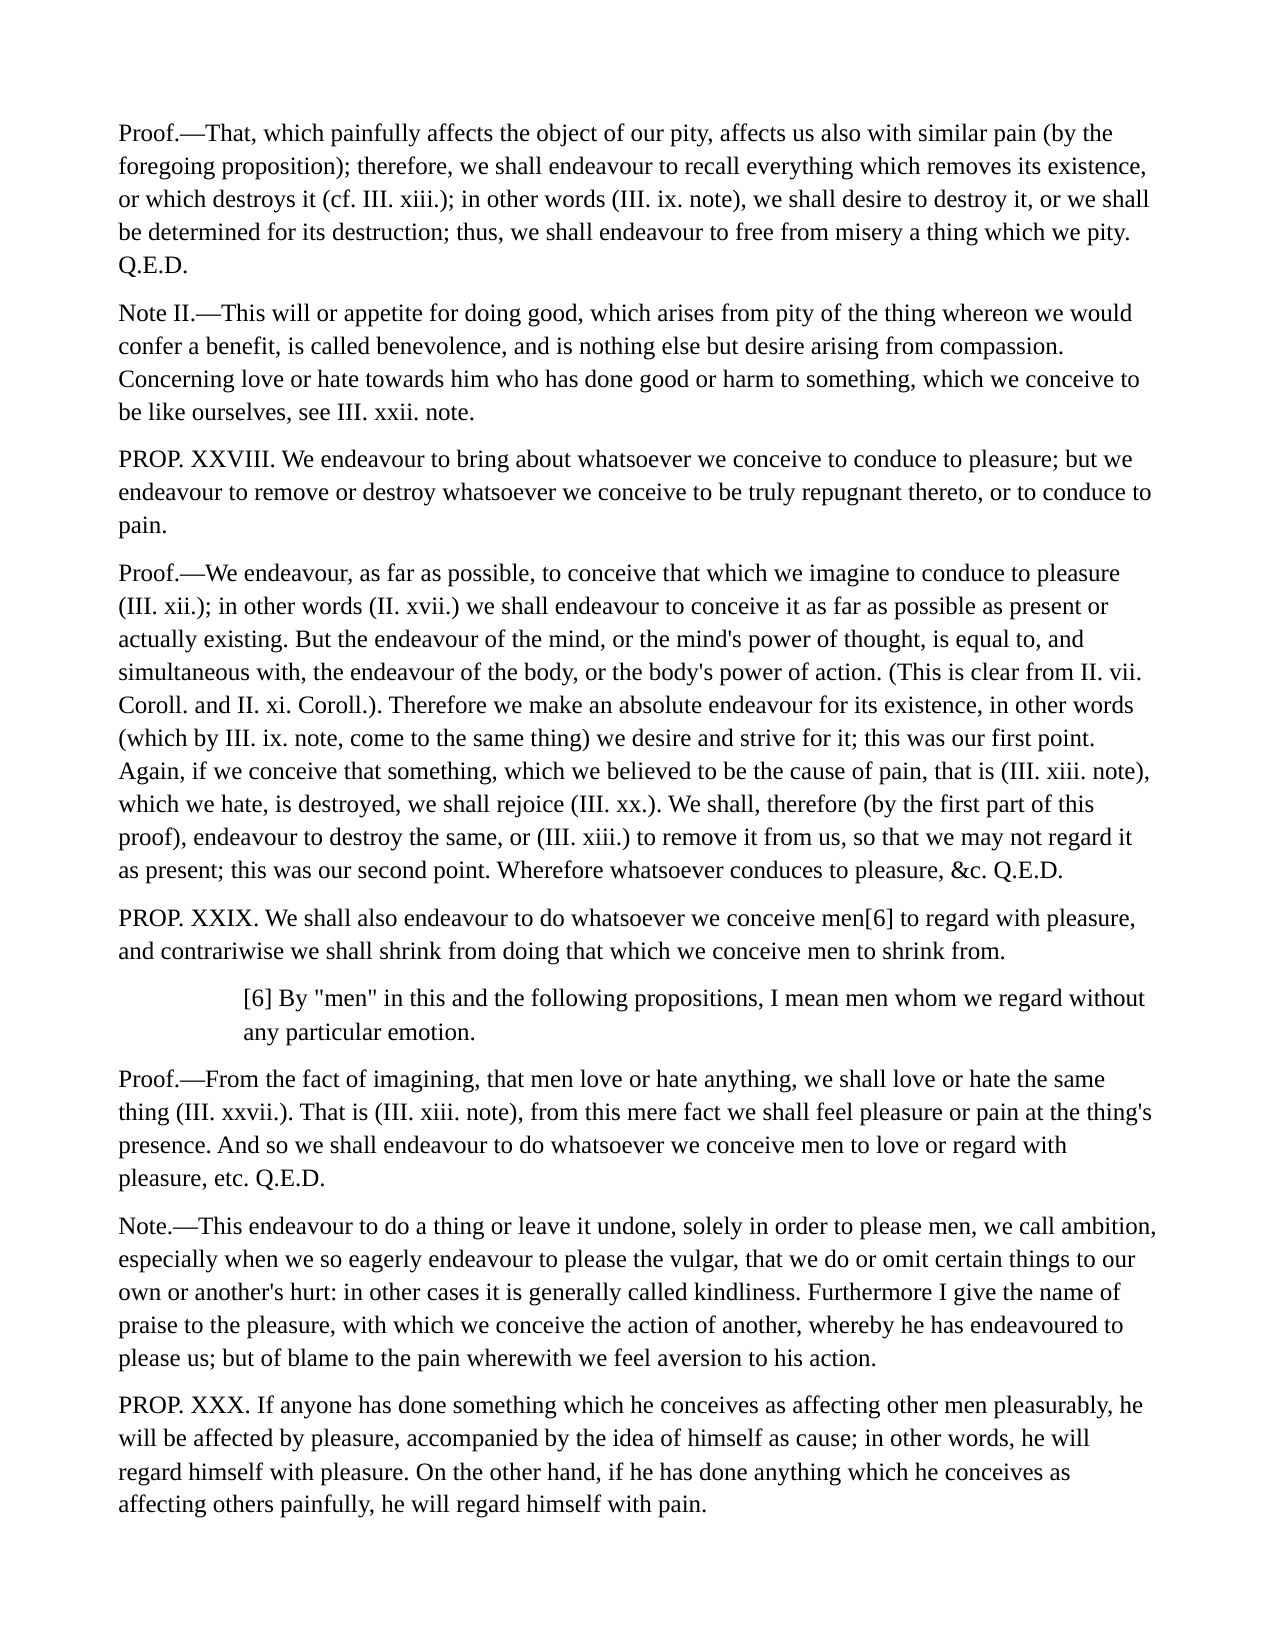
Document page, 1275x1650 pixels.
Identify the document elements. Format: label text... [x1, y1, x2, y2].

text PROP. XXX. If anyone has done something which he conceives as affecting other men pleasurably, he will be affected by pleasure, accompanied by the idea of himself as cause; in other words, he will regard himself with pleasure. On the other hand, if he has done anything which he conceives as affecting others painfully, he will regard himself with pain. [118, 1391, 1157, 1518]
text Note.—This endeavour to do a thing or leave it undone, solely in order to please men, we call ambition, especially when we so eagerly endeavour to please the vulgar, that we do or omit certain things to our own or another's hurt: in other cases it is generally called kindliness. Furthermore I give the name of praise to the pleasure, with which we conceive the action of another, whereby he has endeavoured to please us; but of blame to the pain wherewith we feel aversion to his action. [118, 1211, 1157, 1372]
text PROP. XXIX. We shall also endeavour to do whatsoever we conceive men[6] to regard with pleasure, and contrariwise we shall shrink from doing that which we conceive men to shrink from. [118, 903, 1157, 965]
text [6] By "men" in this and the following propositions, I mean men whom we regard without any particular emotion. [243, 983, 1157, 1045]
text Note II.—This will or appetite for doing good, which arises from pity of the thing whereon we would confer a benefit, is called benevolence, and is nothing else but desire arising from compassion. Concerning love or hate towards him who has done good or harm to something, which we conceive to be like ourselves, see III. xxii. note. [118, 298, 1157, 426]
text Proof.—We endeavour, as far as possible, to conceive that which we imagine to conduce to pleasure (III. xii.); in other words (II. xvii.) we shall endeavour to conceive it as far as possible as present or actually existing. But the endeavour of the mind, or the mind's power of thought, is equal to, and simultaneous with, the endeavour of the body, or the body's power of action. (This is clear from II. vii. Coroll. and II. xi. Coroll.). Therefore we make an absolute endeavour for its existence, in other words (which by III. ix. note, come to the same thing) we desire and strive for it; this was our first point. Again, if we conceive that something, which we believed to be the cause of pain, that is (III. xiii. note), which we hate, is destroyed, we shall rejoice (III. xx.). We shall, therefore (by the first part of this proof), endeavour to destroy the same, or (III. xiii.) to remove it from us, so that we may not regard it as present; this was our second point. Wherefore whatsoever conduces to pleasure, &c. Q.E.D. [118, 558, 1157, 884]
text PROP. XXVIII. We endeavour to bring about whatsoever we conceive to conduce to pleasure; but we endeavour to remove or destroy whatsoever we conceive to be truly repugnant thereto, or to conduce to pain. [118, 444, 1157, 539]
text Proof.—From the fact of imagining, that men love or hate anything, we shall love or hate the same thing (III. xxvii.). That is (III. xiii. note), from this mere fact we shall feel pleasure or pain at the thing's presence. And so we shall endeavour to do whatsoever we conceive men to love or regard with pleasure, etc. Q.E.D. [118, 1064, 1157, 1192]
text Proof.—That, which painfully affects the object of our pity, affects us also with similar pain (by the foregoing proposition); therefore, we shall endeavour to recall everything which removes its existence, or which destroys it (cf. III. xiii.); in other words (III. ix. note), we shall desire to destroy it, or we shall be determined for its destruction; thus, we shall endeavour to free from misery a thing which we pity. Q.E.D. [118, 118, 1157, 279]
